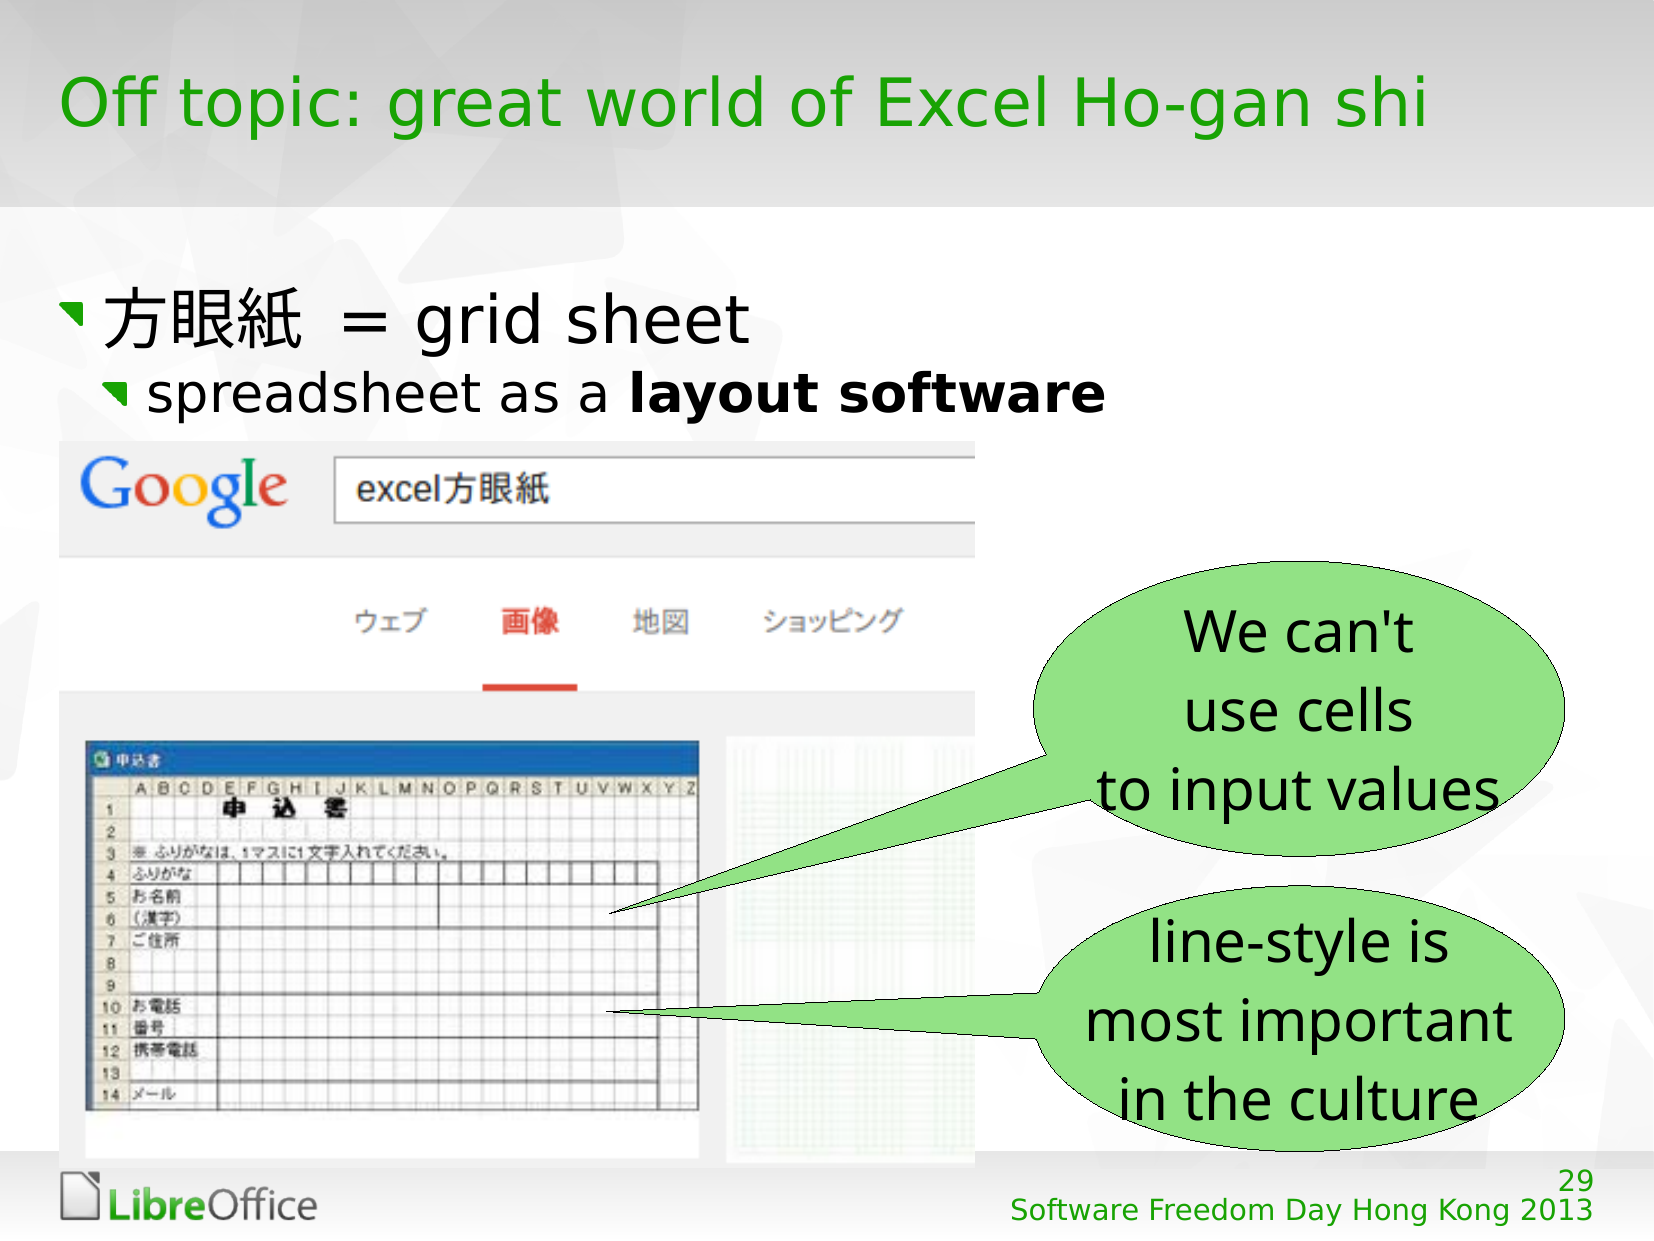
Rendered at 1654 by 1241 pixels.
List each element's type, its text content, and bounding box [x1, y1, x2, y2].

list 方眼紙 = grid sheet spreadsheet as a layout software [59, 265, 1595, 985]
title Off topic: great world of Excel Ho-gan shi [59, 29, 1595, 178]
text_box We can't use cells to input values [609, 561, 1565, 914]
text_box line-style is most important in the culture [606, 885, 1565, 1152]
picture [0, 0, 1654, 1240]
